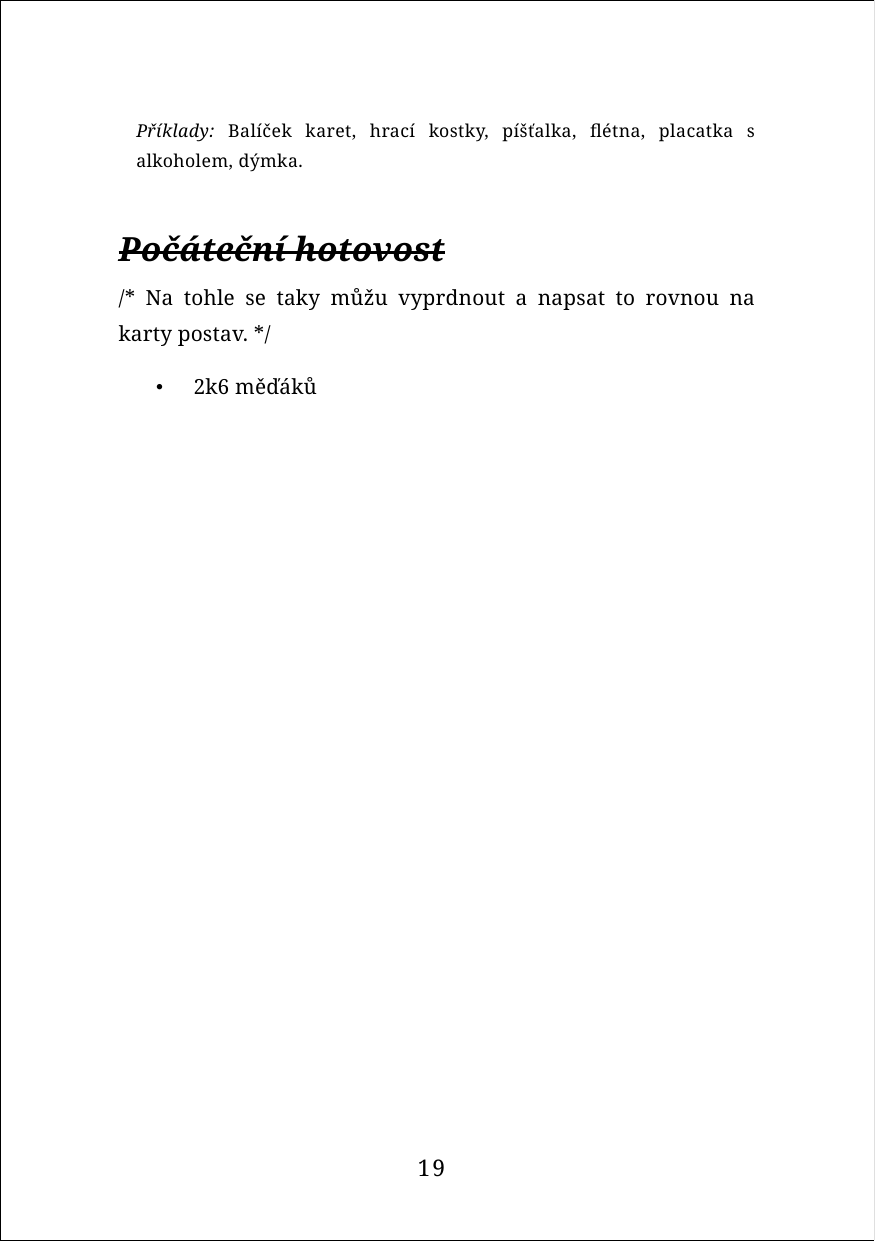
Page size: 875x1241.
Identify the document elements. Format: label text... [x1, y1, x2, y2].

text /* Na tohle se taky můžu vyprdnout a napsat to rovnou na karty postav. */ [118, 283, 756, 347]
list 2k6 měďáků [156, 372, 756, 400]
text Příklady: Balíček karet, hrací kostky, píšťalka, flétna, placatka s alkoholem, dýmka. [136, 118, 756, 173]
subtitle Počáteční hotovost [118, 226, 756, 271]
